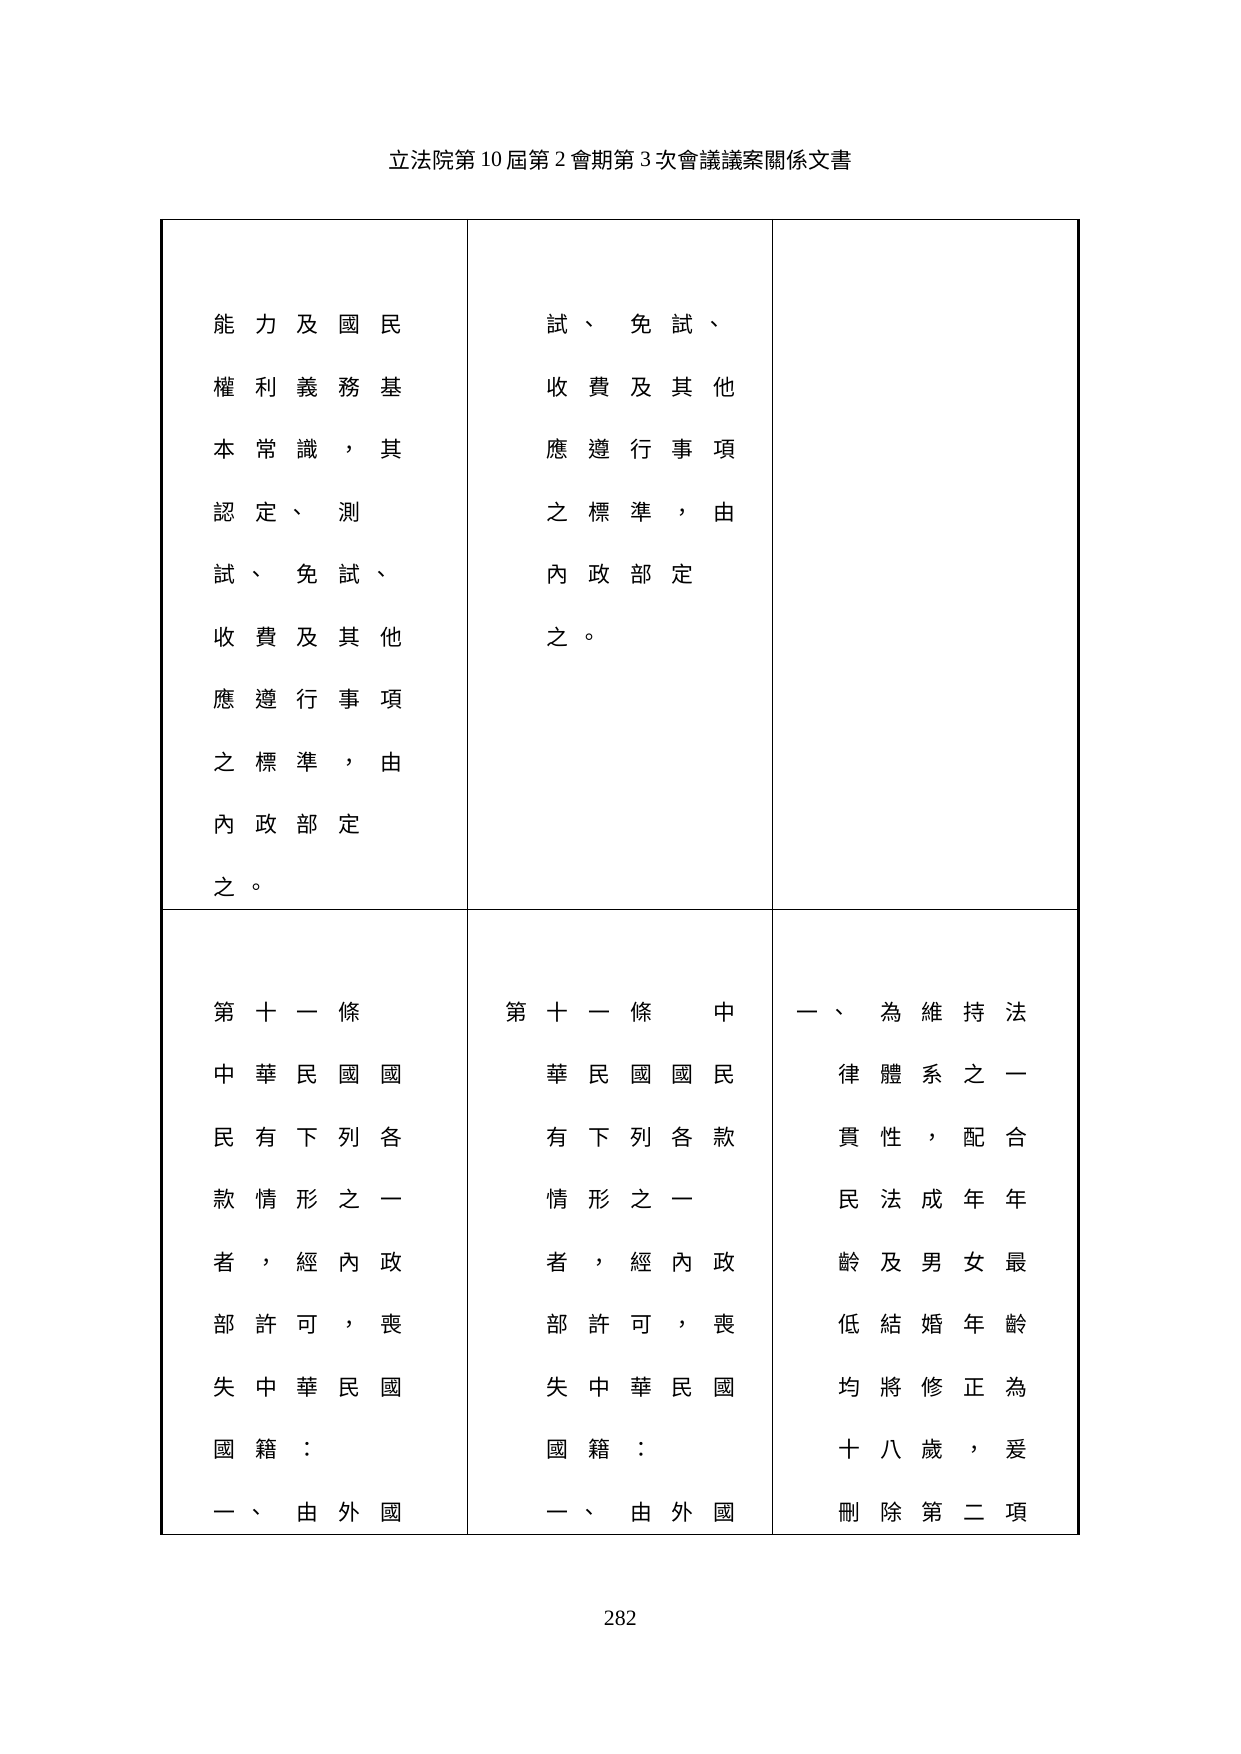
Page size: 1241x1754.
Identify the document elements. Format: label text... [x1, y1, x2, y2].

table_cell 第十一條 中華民國國民有下列各款情形之一者，經內政部許可，喪失中華民國國籍： 一、由外國 [468, 910, 772, 1534]
table_cell 第十一條 中華民國國民有下列各款情形之一者，經內政部許可，喪失中華民國國籍： 一、由外國 [163, 910, 467, 1534]
table_cell 一、為維持法律體系之一貫性，配合民法成年年齡及男女最低結婚年齡均將修正為十八歲，爰刪除第二項 [773, 910, 1077, 1534]
table_cell 能力及國民權利義務基本常識，其認定、測試、免試、收費及其他應遵行事項之標準，由內政部定之。 [163, 220, 467, 909]
table_cell [773, 220, 1077, 909]
table_cell 試、免試、收費及其他應遵行事項之標準，由內政部定之。 [468, 220, 772, 909]
